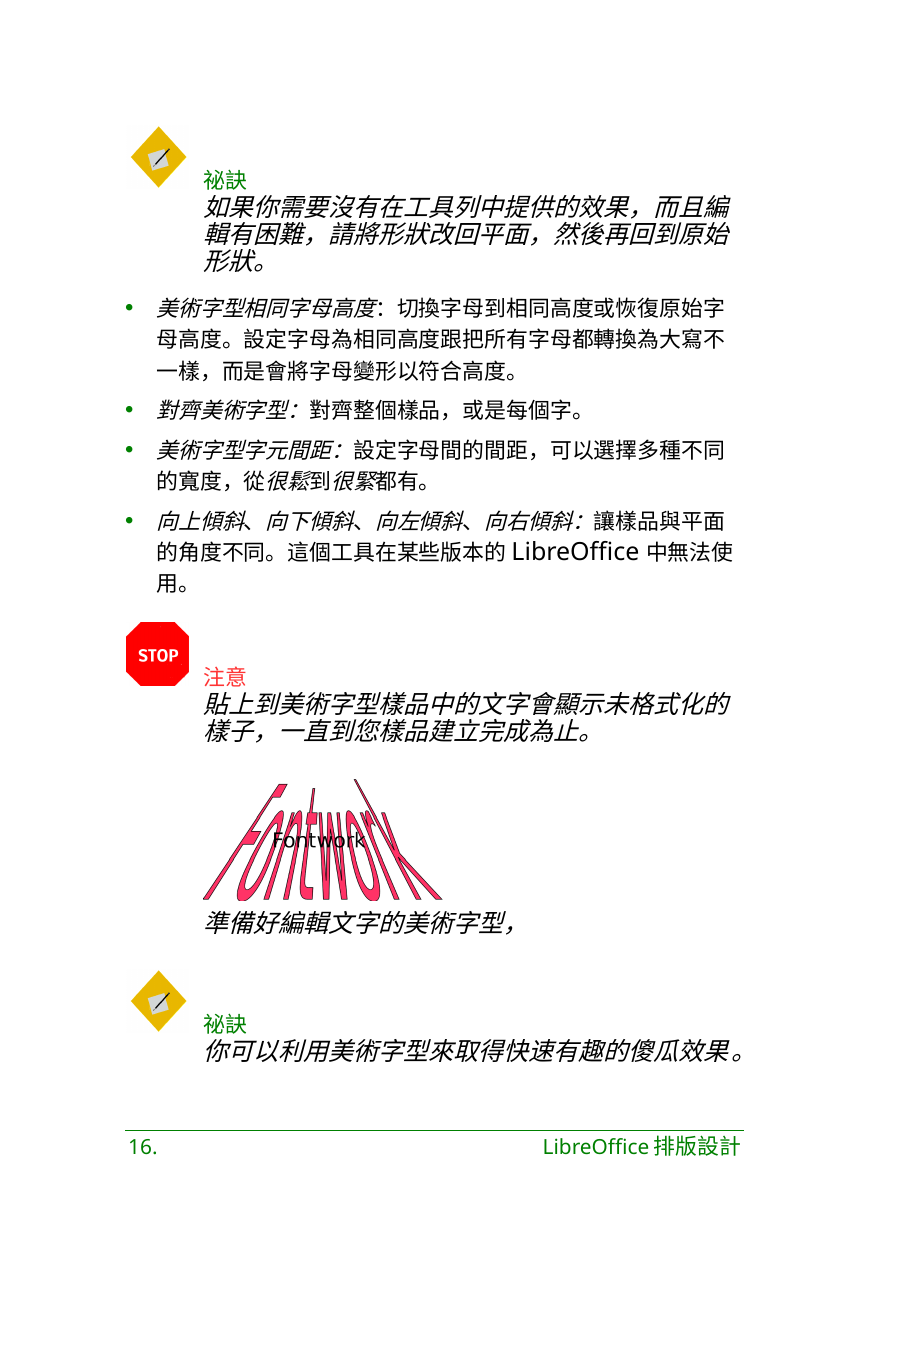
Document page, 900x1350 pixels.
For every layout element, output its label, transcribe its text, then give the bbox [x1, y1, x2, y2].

picture [126, 622, 189, 686]
list 美術字型相同字母高度：切換字母到相同高度或恢復原始字母高度。設定字母為相同高度跟把所有字母都轉換為大寫不一樣，而是會將字母變形以符合高度。 [125, 292, 744, 385]
table_cell 準備好編輯文字的美術字型， [203, 903, 744, 938]
list 向上傾斜、向下傾斜、向左傾斜、向右傾斜：讓樣品與平面的角度不同。這個工具在某些版本的 LibreOffice 中無法使用。 [125, 504, 744, 598]
list 注意 [125, 622, 744, 692]
picture [203, 777, 448, 901]
text 貼上到美術字型樣品中的文字會顯示未格式化的樣子，一直到您樣品建立完成為止。 [203, 692, 744, 746]
list 對齊美術字型：對齊整個樣品，或是每個字。 [125, 394, 744, 425]
text 你可以利用美術字型來取得快速有趣的傻瓜效果。 [203, 1039, 744, 1066]
list 祕訣 [125, 125, 744, 195]
picture [126, 969, 189, 1033]
list 祕訣 [125, 969, 744, 1039]
picture [126, 125, 189, 189]
text 如果你需要沒有在工具列中提供的效果，而且編輯有困難，請將形狀改回平面，然後再回到原始形狀。 [203, 195, 744, 276]
table_header [203, 777, 744, 903]
list 美術字型字元間距：設定字母間的間距，可以選擇多種不同的寬度，從很鬆到很緊都有。 [125, 433, 744, 496]
